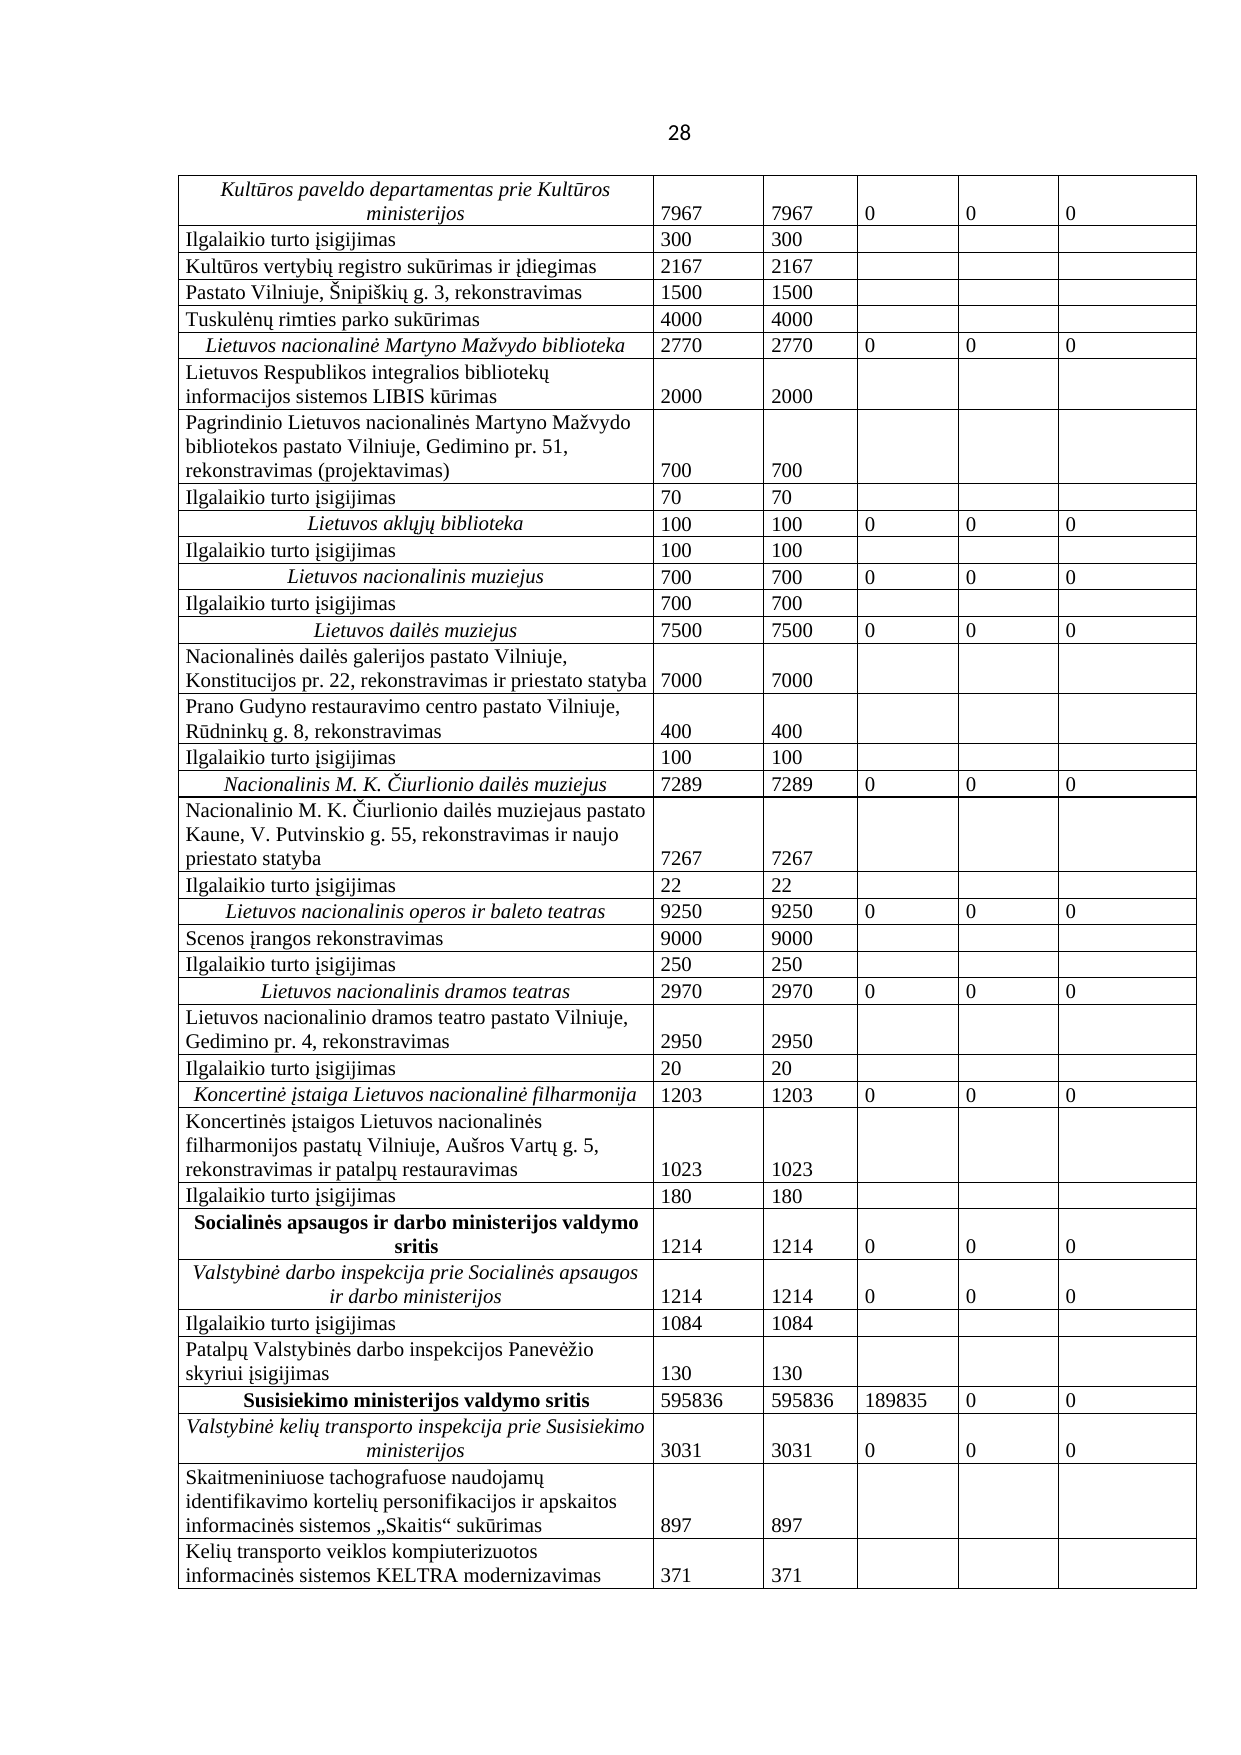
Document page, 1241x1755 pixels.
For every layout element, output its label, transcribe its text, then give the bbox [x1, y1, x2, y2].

table_cell 22 [764, 872, 857, 897]
table_cell 2950 [764, 1005, 857, 1054]
table_cell Skaitmeniniuose tachografuose naudojamų identifikavimo kortelių personifikacijos ir apskaitos informacinės sistemos „Skaitis“ sukūrimas [179, 1464, 653, 1537]
table_cell [959, 744, 1058, 770]
table_cell Kelių transporto veiklos kompiuterizuotos informacinės sistemos KELTRA modernizavimas [179, 1539, 653, 1588]
table_cell 2950 [654, 1005, 763, 1054]
table_cell 897 [764, 1464, 857, 1537]
table_cell [959, 1005, 1058, 1054]
table_cell Nacionalinės dailės galerijos pastato Vilniuje, Konstitucijos pr. 22, rekonstravimas ir priestato statyba [179, 644, 653, 693]
table_cell Ilgalaikio turto įsigijimas [179, 872, 653, 897]
table_cell 0 [959, 1387, 1058, 1413]
table_cell 2000 [654, 359, 763, 408]
table_cell 7000 [654, 644, 763, 693]
table_cell Pastato Vilniuje, Šnipiškių g. 3, rekonstravimas [179, 280, 653, 305]
table_cell 0 [1059, 1209, 1196, 1259]
table_cell 1214 [654, 1209, 763, 1259]
table_cell Kultūros paveldo departamentas prie Kultūros ministerijos [179, 176, 653, 225]
table_cell 595836 [654, 1387, 763, 1413]
table_cell [1059, 410, 1196, 483]
table_cell [858, 306, 958, 332]
table_cell Koncertinė įstaiga Lietuvos nacionalinė filharmonija [179, 1082, 653, 1107]
table_cell 2167 [654, 253, 763, 278]
table_cell [858, 1108, 958, 1182]
table_cell 7500 [654, 617, 763, 642]
table_cell Lietuvos dailės muziejus [179, 617, 653, 642]
table_cell 897 [654, 1464, 763, 1537]
table_cell 0 [959, 176, 1058, 225]
table_cell Ilgalaikio turto įsigijimas [179, 226, 653, 252]
table_cell 0 [959, 333, 1058, 358]
table_cell 0 [959, 899, 1058, 924]
table_cell 0 [959, 564, 1058, 589]
table_cell [858, 226, 958, 252]
table_cell [858, 253, 958, 278]
table_cell 0 [1059, 1082, 1196, 1107]
table_cell [1059, 744, 1196, 770]
table_cell [959, 872, 1058, 897]
table_cell [959, 925, 1058, 951]
table_cell Kultūros vertybių registro sukūrimas ir įdiegimas [179, 253, 653, 278]
table_cell [959, 1055, 1058, 1081]
table_cell Ilgalaikio turto įsigijimas [179, 1183, 653, 1208]
table_cell 7289 [654, 771, 763, 796]
table_cell [959, 359, 1058, 408]
table_cell 7967 [764, 176, 857, 225]
table_cell [1059, 1055, 1196, 1081]
table_cell [1059, 537, 1196, 563]
table_cell 7000 [764, 644, 857, 693]
table_cell 0 [858, 176, 958, 225]
table_cell Lietuvos nacionalinis dramos teatras [179, 978, 653, 1004]
table_cell [1059, 484, 1196, 509]
table_cell 20 [654, 1055, 763, 1081]
table_cell 0 [1059, 899, 1196, 924]
table_cell Nacionalinio M. K. Čiurlionio dailės muziejaus pastato Kaune, V. Putvinskio g. 55, rekonstravimas ir naujo priestato statyba [179, 798, 653, 871]
table_cell [1059, 798, 1196, 871]
table_cell 0 [959, 771, 1058, 796]
table_cell [1059, 1005, 1196, 1054]
table_cell 0 [1059, 176, 1196, 225]
table_cell 1500 [654, 280, 763, 305]
table_cell [1059, 644, 1196, 693]
table_cell 0 [858, 771, 958, 796]
table_cell 2970 [764, 978, 857, 1004]
table_cell [959, 484, 1058, 509]
table_cell Lietuvos nacionalinis operos ir baleto teatras [179, 899, 653, 924]
table_cell [858, 359, 958, 408]
table_cell [1059, 253, 1196, 278]
table_cell 100 [764, 511, 857, 536]
table_cell 700 [654, 410, 763, 483]
table_cell 1023 [654, 1108, 763, 1182]
table_cell Lietuvos nacionalinis muziejus [179, 564, 653, 589]
table_cell 1214 [654, 1260, 763, 1309]
table_cell [858, 410, 958, 483]
table_cell 1203 [764, 1082, 857, 1107]
table_cell [1059, 1183, 1196, 1208]
table_cell Koncertinės įstaigos Lietuvos nacionalinės filharmonijos pastatų Vilniuje, Aušros Vartų g. 5, rekonstravimas ir patalpų restauravimas [179, 1108, 653, 1182]
table_cell 9000 [764, 925, 857, 951]
table_cell 700 [654, 590, 763, 616]
table_cell 4000 [654, 306, 763, 332]
table_cell 100 [764, 744, 857, 770]
table_cell [959, 226, 1058, 252]
table_cell 700 [654, 564, 763, 589]
table_cell Valstybinė darbo inspekcija prie Socialinės apsaugos ir darbo ministerijos [179, 1260, 653, 1309]
table_cell [1059, 226, 1196, 252]
table_cell [1059, 1108, 1196, 1182]
table_cell 9000 [654, 925, 763, 951]
table_cell 2000 [764, 359, 857, 408]
table_cell 9250 [654, 899, 763, 924]
table_cell 180 [654, 1183, 763, 1208]
table_cell 0 [1059, 978, 1196, 1004]
table_cell 700 [764, 564, 857, 589]
table_cell [1059, 1310, 1196, 1336]
table_cell [1059, 694, 1196, 743]
table_cell [858, 694, 958, 743]
table_cell [858, 872, 958, 897]
table_cell 1214 [764, 1209, 857, 1259]
table_cell 0 [858, 564, 958, 589]
table_cell 1500 [764, 280, 857, 305]
table_cell 0 [1059, 333, 1196, 358]
table_cell 1084 [764, 1310, 857, 1336]
table_cell Valstybinė kelių transporto inspekcija prie Susisiekimo ministerijos [179, 1414, 653, 1463]
table_cell [858, 1310, 958, 1336]
table_cell [1059, 280, 1196, 305]
table_cell 0 [959, 511, 1058, 536]
table_cell [858, 644, 958, 693]
table_cell 0 [959, 617, 1058, 642]
table_cell [858, 925, 958, 951]
table_cell 595836 [764, 1387, 857, 1413]
table_cell 0 [1059, 1387, 1196, 1413]
table_cell 300 [764, 226, 857, 252]
table_cell 70 [654, 484, 763, 509]
table_cell 100 [654, 744, 763, 770]
table_cell [959, 1539, 1058, 1588]
table_cell [858, 1464, 958, 1537]
table_cell 0 [858, 1082, 958, 1107]
table_cell Ilgalaikio turto įsigijimas [179, 744, 653, 770]
table_cell 20 [764, 1055, 857, 1081]
table_cell 0 [959, 1209, 1058, 1259]
table_cell [959, 644, 1058, 693]
table_cell [1059, 1464, 1196, 1537]
table_cell 100 [764, 537, 857, 563]
table_cell 100 [654, 537, 763, 563]
table_cell Tuskulėnų rimties parko sukūrimas [179, 306, 653, 332]
table_cell 0 [858, 978, 958, 1004]
table_cell Scenos įrangos rekonstravimas [179, 925, 653, 951]
table_cell Lietuvos nacionalinio dramos teatro pastato Vilniuje, Gedimino pr. 4, rekonstravimas [179, 1005, 653, 1054]
table_cell 22 [654, 872, 763, 897]
table_cell 371 [764, 1539, 857, 1588]
table_cell Susisiekimo ministerijos valdymo sritis [179, 1387, 653, 1413]
table_cell [1059, 872, 1196, 897]
table_cell [858, 744, 958, 770]
table_cell 0 [858, 333, 958, 358]
table_cell 700 [764, 590, 857, 616]
table_cell 0 [1059, 511, 1196, 536]
table_cell Lietuvos Respublikos integralios bibliotekų informacijos sistemos LIBIS kūrimas [179, 359, 653, 408]
table_cell 300 [654, 226, 763, 252]
table_cell [959, 253, 1058, 278]
table_cell 0 [858, 617, 958, 642]
table_cell Ilgalaikio turto įsigijimas [179, 537, 653, 563]
table_cell 0 [959, 1082, 1058, 1107]
table_cell [959, 410, 1058, 483]
table_cell [1059, 359, 1196, 408]
table_cell 2167 [764, 253, 857, 278]
table_cell [959, 1310, 1058, 1336]
table_cell 70 [764, 484, 857, 509]
table_cell 0 [959, 1414, 1058, 1463]
table_cell [959, 537, 1058, 563]
table_cell Ilgalaikio turto įsigijimas [179, 590, 653, 616]
table_cell [959, 1108, 1058, 1182]
table_cell Ilgalaikio turto įsigijimas [179, 952, 653, 977]
table_cell [1059, 1539, 1196, 1588]
table_cell [858, 537, 958, 563]
table_cell [858, 1055, 958, 1081]
table_cell [959, 590, 1058, 616]
table_cell 7267 [654, 798, 763, 871]
table_cell 400 [654, 694, 763, 743]
table_cell [959, 1464, 1058, 1537]
table_cell [858, 280, 958, 305]
table_cell Prano Gudyno restauravimo centro pastato Vilniuje, Rūdninkų g. 8, rekonstravimas [179, 694, 653, 743]
table_cell Patalpų Valstybinės darbo inspekcijos Panevėžio skyriui įsigijimas [179, 1337, 653, 1386]
table_cell 1214 [764, 1260, 857, 1309]
table_cell 0 [858, 1414, 958, 1463]
table_cell [858, 798, 958, 871]
table_cell Pagrindinio Lietuvos nacionalinės Martyno Mažvydo bibliotekos pastato Vilniuje, Gedimino pr. 51, rekonstravimas (projektavimas) [179, 410, 653, 483]
table_cell 1023 [764, 1108, 857, 1182]
table_cell 400 [764, 694, 857, 743]
table_cell 0 [1059, 617, 1196, 642]
table_cell 189835 [858, 1387, 958, 1413]
table_cell [858, 1183, 958, 1208]
table_cell 0 [1059, 1414, 1196, 1463]
table_cell 7267 [764, 798, 857, 871]
table_cell 0 [858, 1260, 958, 1309]
table_cell 0 [858, 511, 958, 536]
table_cell 3031 [764, 1414, 857, 1463]
table_cell [959, 306, 1058, 332]
table_cell 0 [858, 899, 958, 924]
table_cell [959, 280, 1058, 305]
table_cell 7500 [764, 617, 857, 642]
table_cell 0 [959, 1260, 1058, 1309]
table_cell 0 [858, 1209, 958, 1259]
table_cell [1059, 925, 1196, 951]
table_cell 1203 [654, 1082, 763, 1107]
table_cell 4000 [764, 306, 857, 332]
table_cell Lietuvos aklųjų biblioteka [179, 511, 653, 536]
table_cell [959, 694, 1058, 743]
table_cell [858, 484, 958, 509]
table_cell Nacionalinis M. K. Čiurlionio dailės muziejus [179, 771, 653, 796]
table_cell 250 [654, 952, 763, 977]
table_cell [959, 1337, 1058, 1386]
table_cell 0 [1059, 1260, 1196, 1309]
table_cell 7967 [654, 176, 763, 225]
table_cell Socialinės apsaugos ir darbo ministerijos valdymo sritis [179, 1209, 653, 1259]
table_cell [1059, 306, 1196, 332]
table_cell 2970 [654, 978, 763, 1004]
table_cell 130 [764, 1337, 857, 1386]
table_cell 0 [1059, 564, 1196, 589]
table_cell [959, 952, 1058, 977]
table_cell 3031 [654, 1414, 763, 1463]
table_cell 0 [959, 978, 1058, 1004]
table_cell [1059, 952, 1196, 977]
table_cell Lietuvos nacionalinė Martyno Mažvydo biblioteka [179, 333, 653, 358]
table_cell 7289 [764, 771, 857, 796]
table_cell Ilgalaikio turto įsigijimas [179, 1055, 653, 1081]
table_cell 130 [654, 1337, 763, 1386]
table_cell [1059, 1337, 1196, 1386]
table_cell Ilgalaikio turto įsigijimas [179, 484, 653, 509]
table_cell 0 [1059, 771, 1196, 796]
table_cell 2770 [654, 333, 763, 358]
table_cell 371 [654, 1539, 763, 1588]
table_cell 700 [764, 410, 857, 483]
table_cell 250 [764, 952, 857, 977]
table_cell [858, 1005, 958, 1054]
table_cell [858, 590, 958, 616]
table_cell [959, 1183, 1058, 1208]
table_cell 9250 [764, 899, 857, 924]
table_cell [858, 1337, 958, 1386]
table_cell 100 [654, 511, 763, 536]
table_cell Ilgalaikio turto įsigijimas [179, 1310, 653, 1336]
table_cell [858, 1539, 958, 1588]
table_cell 180 [764, 1183, 857, 1208]
table_cell [959, 798, 1058, 871]
table_cell [1059, 590, 1196, 616]
table_cell 2770 [764, 333, 857, 358]
table_cell [858, 952, 958, 977]
table_cell 1084 [654, 1310, 763, 1336]
